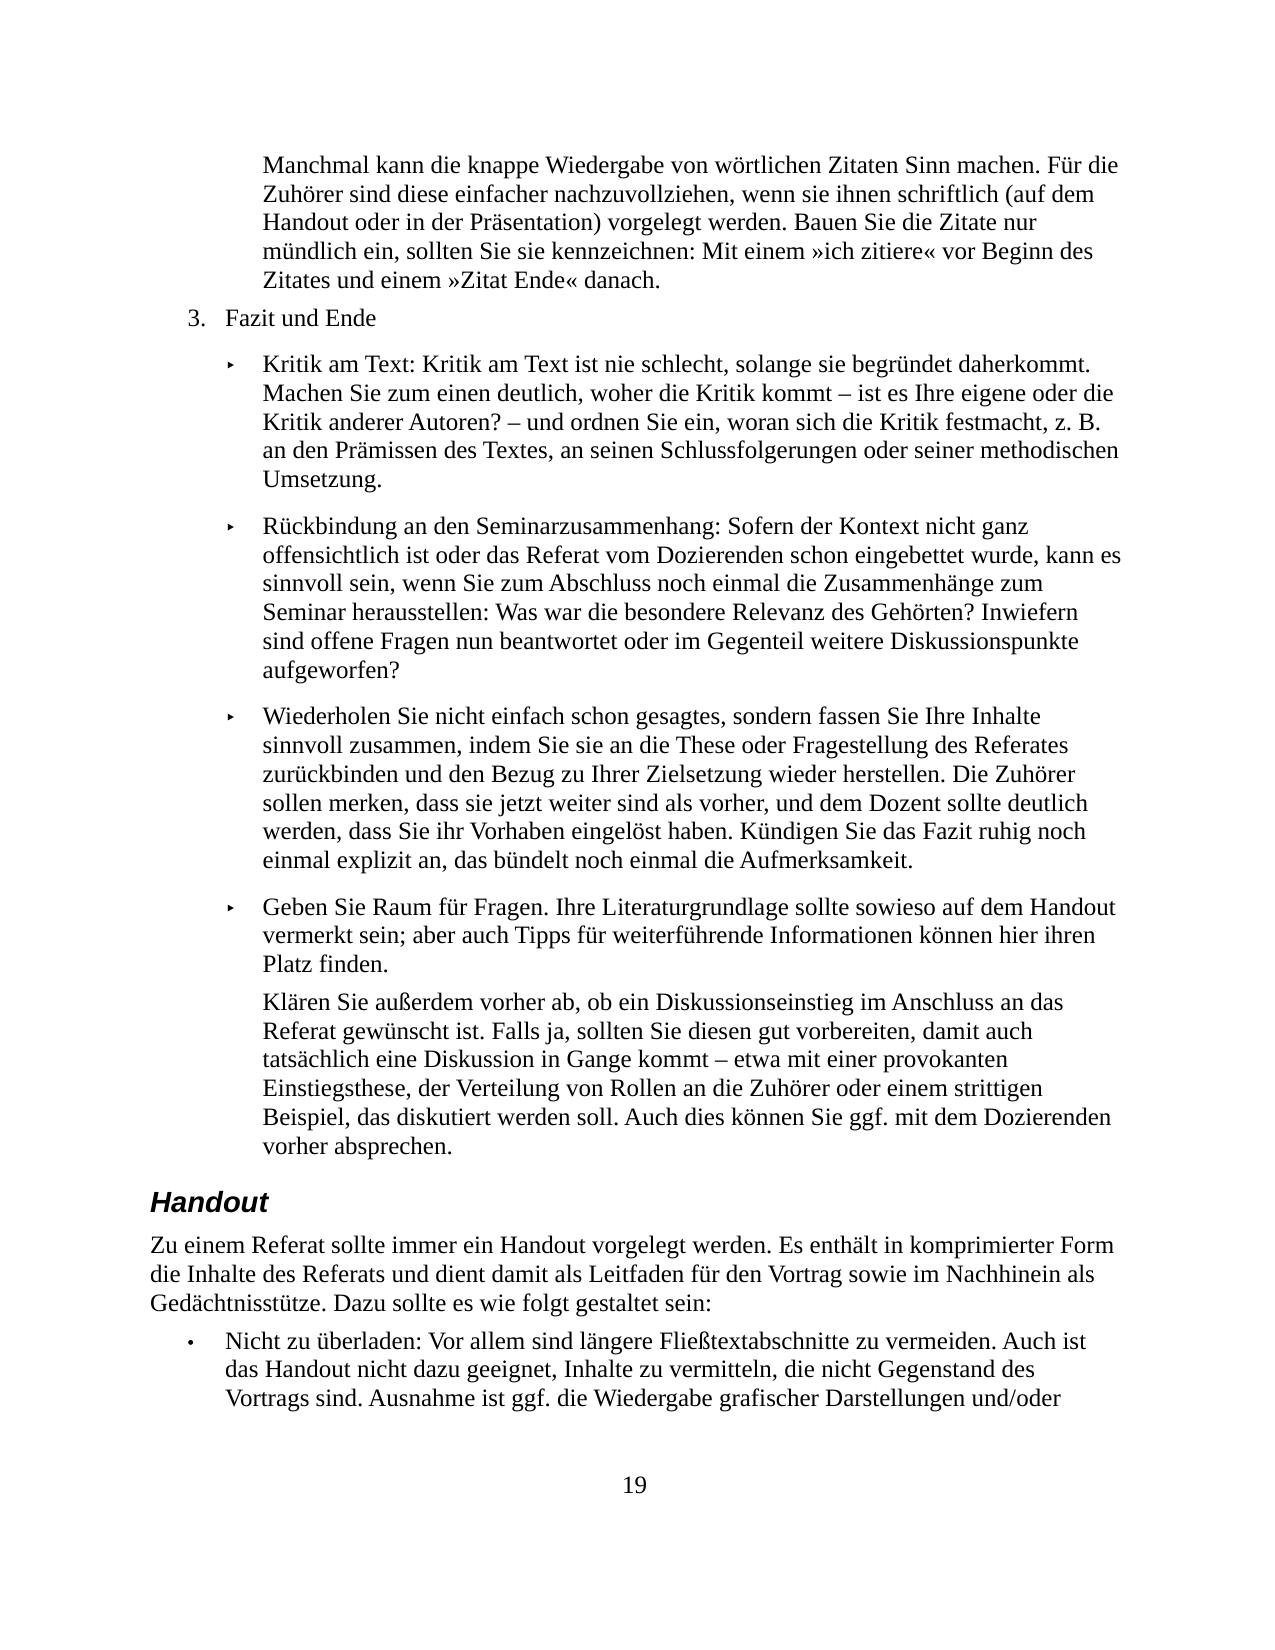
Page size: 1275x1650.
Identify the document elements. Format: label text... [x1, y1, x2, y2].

subtitle Handout [150, 1184, 1125, 1218]
list Wiederholen Sie nicht einfach schon gesagtes, sondern fassen Sie Ihre Inhalte sinnvoll zusammen, indem Sie sie an die These oder Fragestellung des Referates zurückbinden und den Bezug zu Ihrer Zielsetzung wieder herstellen. Die Zuhörer sollen merken, dass sie jetzt weiter sind als vorher, und dem Dozent sollte deutlich werden, dass Sie ihr Vorhaben eingelöst haben. Kündigen Sie das Fazit ruhig noch einmal explizit an, das bündelt noch einmal die Aufmerksamkeit. [225, 701, 1125, 874]
list Kritik am Text: Kritik am Text ist nie schlecht, solange sie begründet daherkommt. Machen Sie zum einen deutlich, woher die Kritik kommt – ist es Ihre eigene oder die Kritik anderer Autoren? – und ordnen Sie ein, woran sich die Kritik festmacht, z. B. an den Prämissen des Textes, an seinen Schlussfolgerungen oder seiner methodischen Umsetzung. [225, 349, 1125, 493]
list Nicht zu überladen: Vor allem sind längere Fließtextabschnitte zu vermeiden. Auch ist das Handout nicht dazu geeignet, Inhalte zu vermitteln, die nicht Gegenstand des Vortrags sind. Ausnahme ist ggf. die Wiedergabe grafischer Darstellungen und/​oder [187, 1326, 1125, 1412]
list Manchmal kann die knappe Wiedergabe von wörtlichen Zitaten Sinn machen. Für die Zuhörer sind diese einfacher nachzuvollziehen, wenn sie ihnen schriftlich (auf dem Handout oder in der Präsentation) vorgelegt werden. Bauen Sie die Zitate nur mündlich ein, sollten Sie sie kennzeichnen: Mit einem »ich zitiere« vor Beginn des Zitates und einem »Zitat Ende« danach. [225, 150, 1125, 294]
list Geben Sie Raum für Fragen. Ihre Literaturgrundlage sollte sowieso auf dem Handout vermerkt sein; aber auch Tipps für weiterführende Informationen können hier ihren Platz finden. [225, 892, 1125, 978]
list Klären Sie außerdem vorher ab, ob ein Diskussionseinstieg im Anschluss an das Referat gewünscht ist. Falls ja, sollten Sie diesen gut vorbereiten, damit auch tatsächlich eine Diskussion in Gange kommt – etwa mit einer provokanten Einstiegsthese, der Verteilung von Rollen an die Zuhörer oder einem strittigen Beispiel, das diskutiert werden soll. Auch dies können Sie ggf. mit dem Dozierenden vorher absprechen. [225, 987, 1125, 1159]
list Fazit und Ende [187, 303, 1125, 331]
text Zu einem Referat sollte immer ein Handout vorgelegt werden. Es enthält in komprimierter Form die Inhalte des Referats und dient damit als Leitfaden für den Vortrag sowie im Nachhinein als Gedächtnisstütze. Dazu sollte es wie folgt gestaltet sein: [150, 1231, 1125, 1317]
list Rückbindung an den Seminarzusammenhang: Sofern der Kontext nicht ganz offensichtlich ist oder das Referat vom Dozierenden schon eingebettet wurde, kann es sinnvoll sein, wenn Sie zum Abschluss noch einmal die Zusammenhänge zum Seminar herausstellen: Was war die besondere Relevanz des Gehörten? Inwiefern sind offene Fragen nun beantwortet oder im Gegenteil weitere Diskussionspunkte aufgeworfen? [225, 511, 1125, 683]
